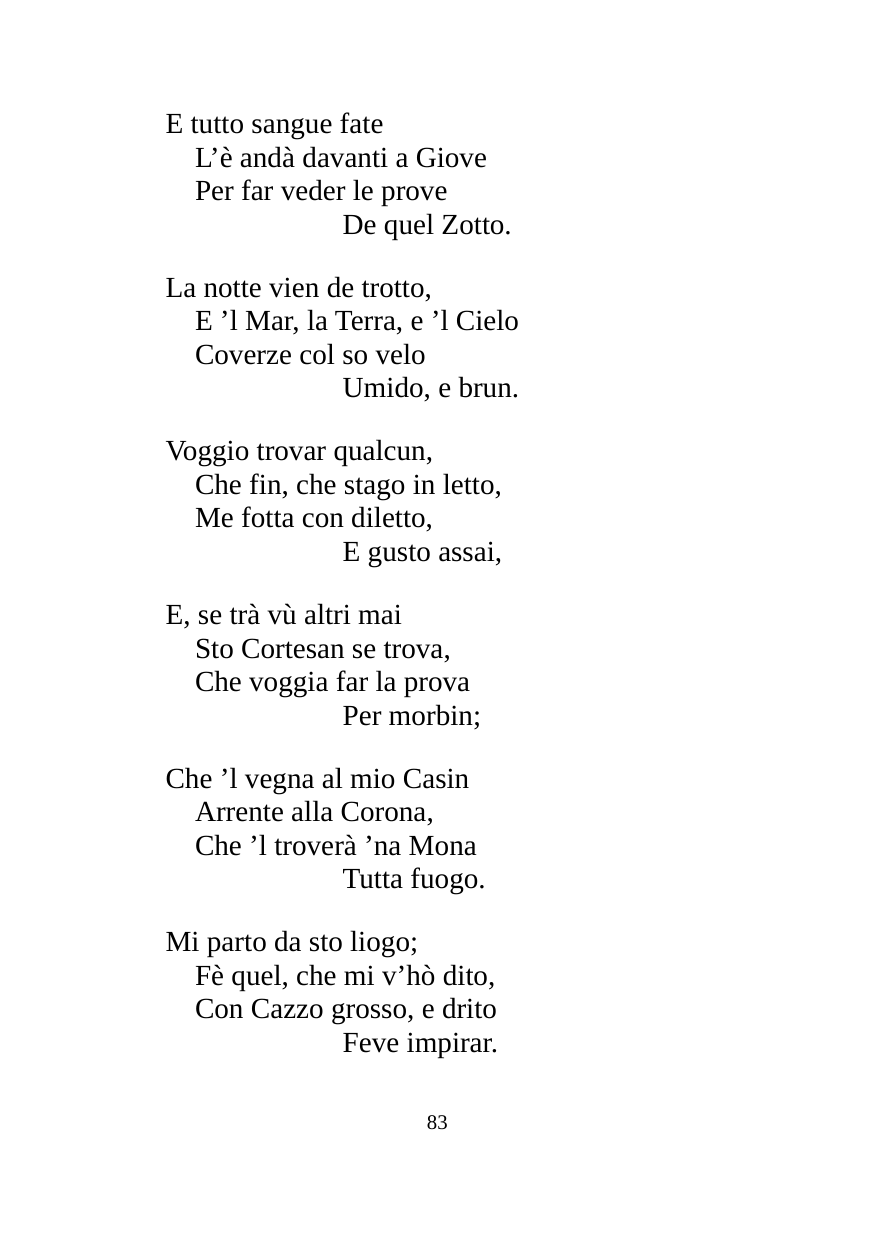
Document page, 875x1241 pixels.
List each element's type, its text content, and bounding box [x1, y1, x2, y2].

text E, se trà vù altri mai Sto Cortesan se trova, Che voggia far la prova Per morbin; [165, 597, 768, 731]
text La notte vien de trotto, E ’l Mar, la Terra, e ’l Cielo Coverze col so velo Umido, e brun. [165, 270, 768, 404]
text E tutto sangue fate L’è andà davanti a Giove Per far veder le prove De quel Zotto. [165, 106, 768, 240]
text Voggio trovar qualcun, Che fin, che stago in letto, Me fotta con diletto, E gusto assai, [165, 433, 768, 568]
text Mi parto da sto liogo; Fè quel, che mi v’hò dito, Con Cazzo grosso, e drito Feve impirar. [165, 924, 768, 1059]
text Che ’l vegna al mio Casin Arrente alla Corona, Che ’l troverà ’na Mona Tutta fuogo. [165, 761, 768, 895]
